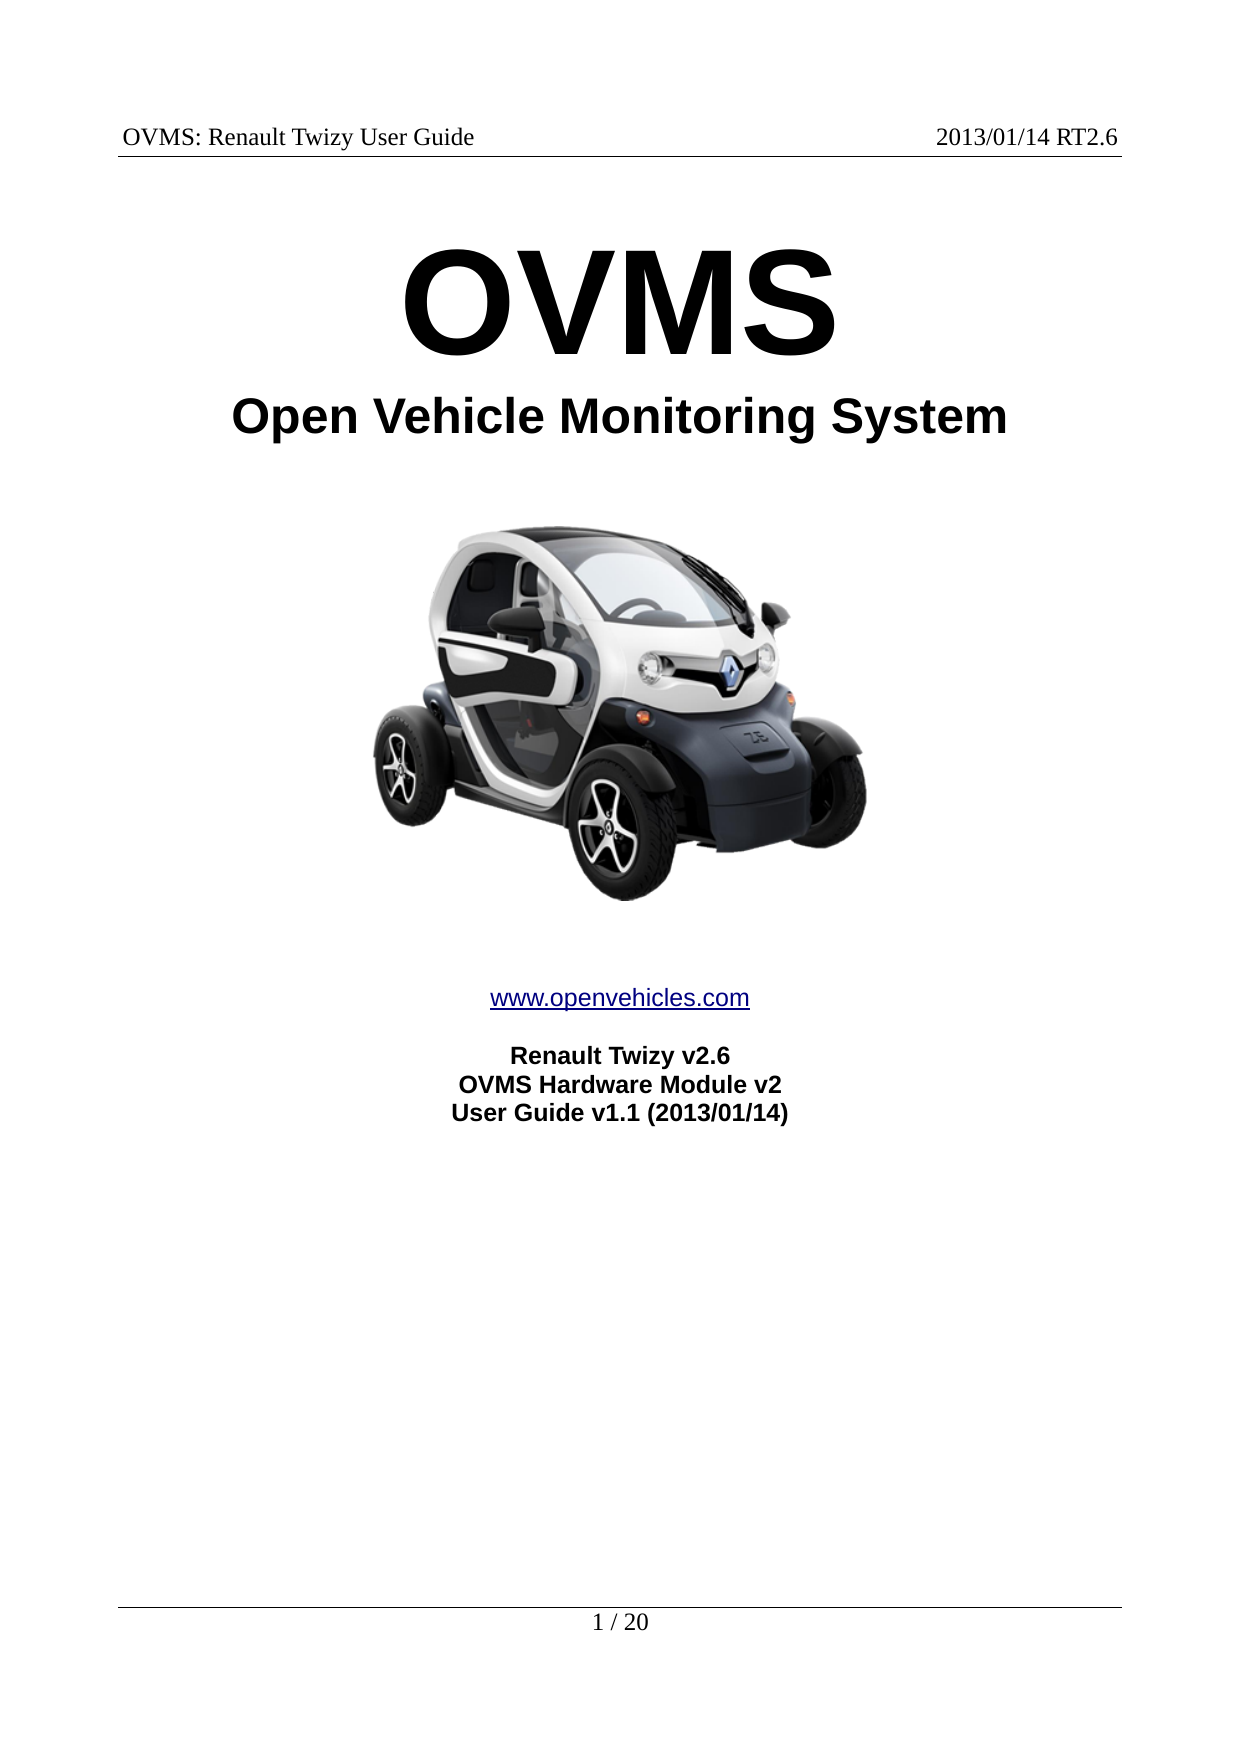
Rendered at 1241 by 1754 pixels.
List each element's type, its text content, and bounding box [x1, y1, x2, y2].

text Renault Twizy v2.6 [118, 1041, 1122, 1070]
text www.openvehicles.com [118, 983, 1122, 1012]
text Open Vehicle Monitoring System [118, 386, 1122, 444]
text User Guide v1.1 (2013/01/14) [118, 1098, 1122, 1127]
text OVMS Hardware Module v2 [118, 1070, 1122, 1098]
text OVMS [118, 214, 1122, 386]
picture [214, 526, 1026, 901]
